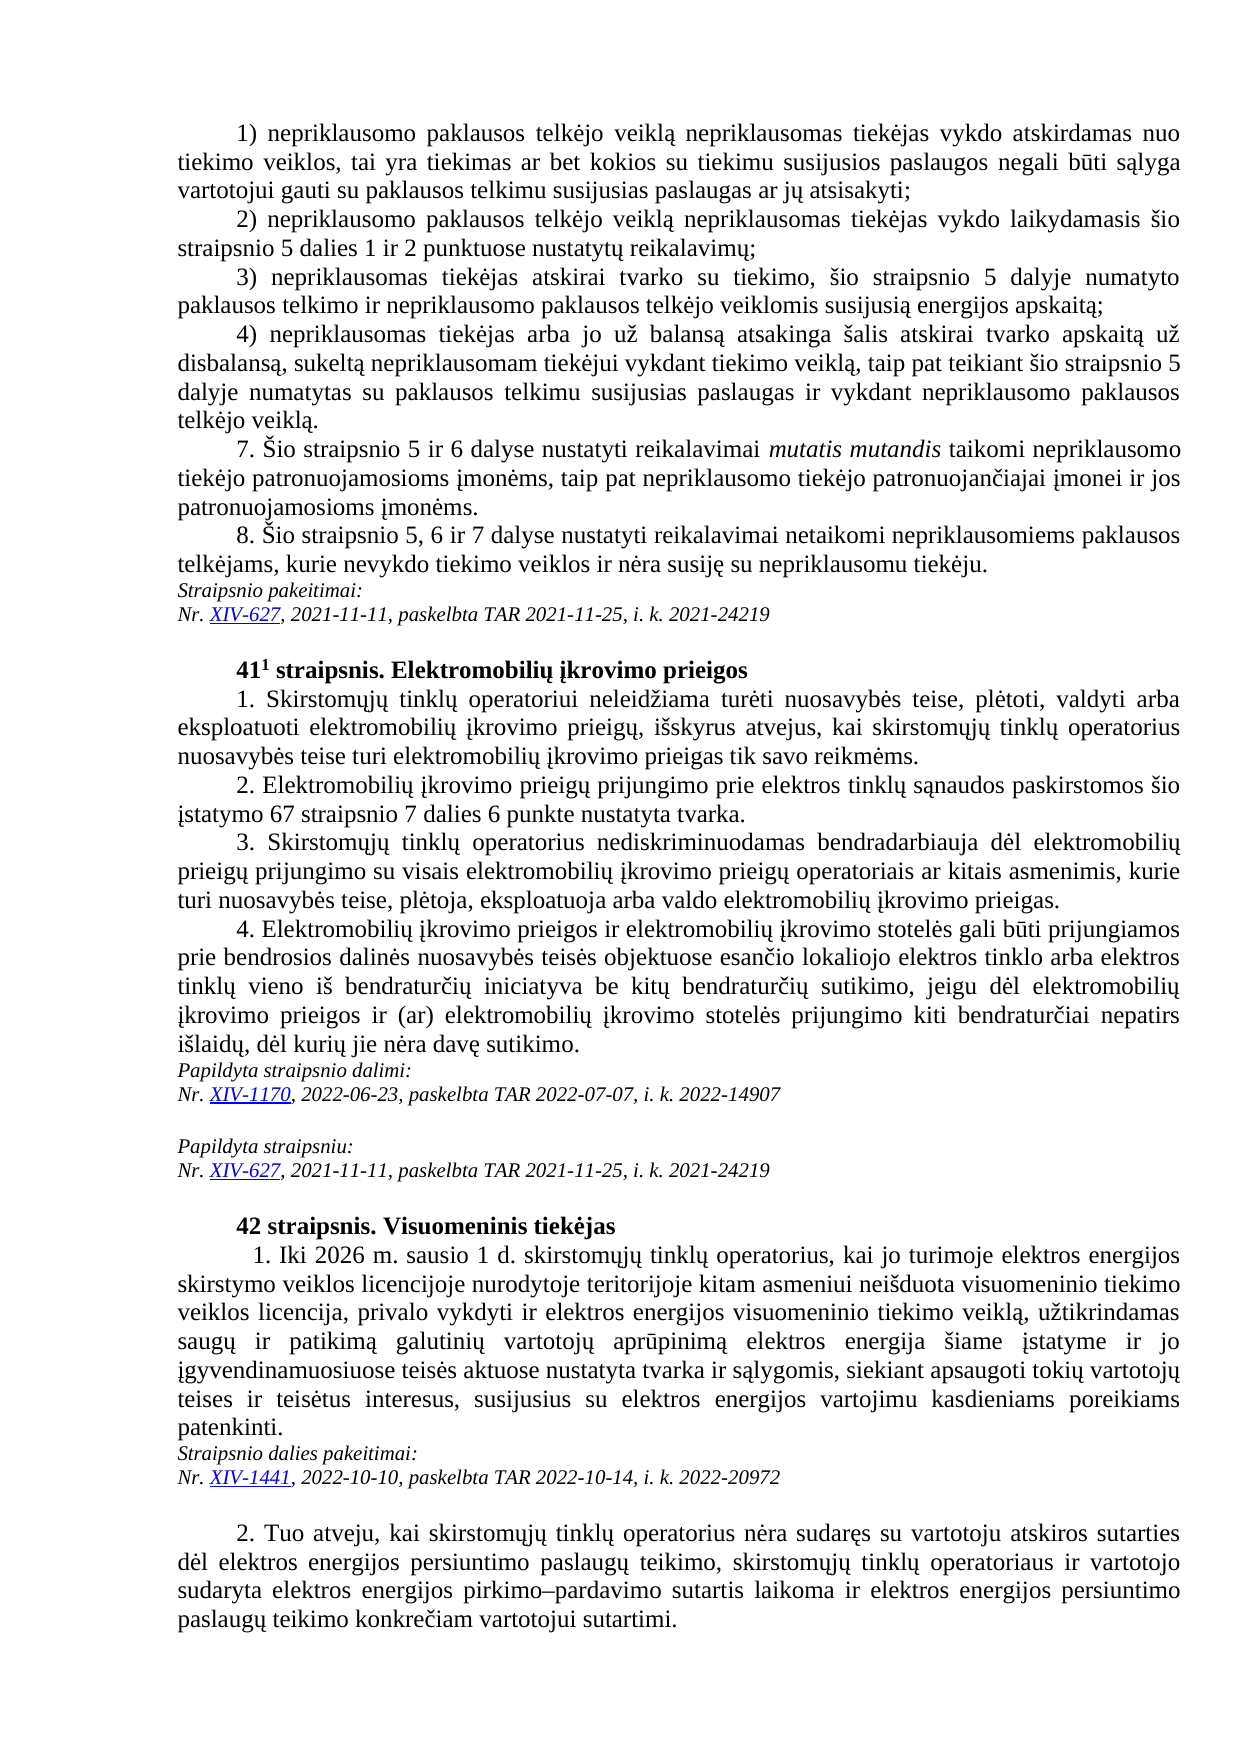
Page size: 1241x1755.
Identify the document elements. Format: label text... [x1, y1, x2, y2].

text 1. Skirstomųjų tinklų operatoriui neleidžiama turėti nuosavybės teise, plėtoti, valdyti arba eksploatuoti elektromobilių įkrovimo prieigų, išskyrus atvejus, kai skirstomųjų tinklų operatorius nuosavybės teise turi elektromobilių įkrovimo prieigas tik savo reikmėms. [177, 684, 1181, 770]
text Papildyta straipsnio dalimi: [177, 1057, 1181, 1082]
text 7. Šio straipsnio 5 ir 6 dalyse nustatyti reikalavimai mutatis mutandis taikomi nepriklausomo tiekėjo patronuojamosioms įmonėms, taip pat nepriklausomo tiekėjo patronuojančiajai įmonei ir jos patronuojamosioms įmonėms. [177, 434, 1181, 521]
text Nr. XIV-627, 2021-11-11, paskelbta TAR 2021-11-25, i. k. 2021-24219 [177, 602, 1181, 626]
text Papildyta straipsniu: [177, 1134, 1181, 1158]
text 1. Iki 2026 m. sausio 1 d. skirstomųjų tinklų operatorius, kai jo turimoje elektros energijos skirstymo veiklos licencijoje nurodytoje teritorijoje kitam asmeniui neišduota visuomeninio tiekimo veiklos licencija, privalo vykdyti ir elektros energijos visuomeninio tiekimo veiklą, užtikrindamas saugų ir patikimą galutinių vartotojų aprūpinimą elektros energija šiame įstatyme ir jo įgyvendinamuosiuose teisės aktuose nustatyta tvarka ir sąlygomis, siekiant apsaugoti tokių vartotojų teises ir teisėtus interesus, susijusius su elektros energijos vartojimu kasdieniams poreikiams patenkinti. [177, 1240, 1181, 1441]
text 3) nepriklausomas tiekėjas atskirai tvarko su tiekimo, šio straipsnio 5 dalyje numatyto paklausos telkimo ir nepriklausomo paklausos telkėjo veiklomis susijusią energijos apskaitą; [177, 262, 1181, 319]
text 4. Elektromobilių įkrovimo prieigos ir elektromobilių įkrovimo stotelės gali būti prijungiamos prie bendrosios dalinės nuosavybės teisės objektuose esančio lokaliojo elektros tinklo arba elektros tinklų vieno iš bendraturčių iniciatyva be kitų bendraturčių sutikimo, jeigu dėl elektromobilių įkrovimo prieigos ir (ar) elektromobilių įkrovimo stotelės prijungimo kiti bendraturčiai nepatirs išlaidų, dėl kurių jie nėra davę sutikimo. [177, 914, 1181, 1057]
text Nr. XIV-1170, 2022-06-23, paskelbta TAR 2022-07-07, i. k. 2022-14907 [177, 1082, 1181, 1106]
text 4) nepriklausomas tiekėjas arba jo už balansą atsakinga šalis atskirai tvarko apskaitą už disbalansą, sukeltą nepriklausomam tiekėjui vykdant tiekimo veiklą, taip pat teikiant šio straipsnio 5 dalyje numatytas su paklausos telkimu susijusias paslaugas ir vykdant nepriklausomo paklausos telkėjo veiklą. [177, 319, 1181, 434]
text Nr. XIV-627, 2021-11-11, paskelbta TAR 2021-11-25, i. k. 2021-24219 [177, 1158, 1181, 1182]
text 3. Skirstomųjų tinklų operatorius nediskriminuodamas bendradarbiauja dėl elektromobilių prieigų prijungimo su visais elektromobilių įkrovimo prieigų operatoriais ar kitais asmenimis, kurie turi nuosavybės teise, plėtoja, eksploatuoja arba valdo elektromobilių įkrovimo prieigas. [177, 827, 1181, 914]
text Straipsnio dalies pakeitimai: [177, 1441, 1181, 1465]
text Nr. XIV-1441, 2022-10-10, paskelbta TAR 2022-10-14, i. k. 2022-20972 [177, 1465, 1181, 1489]
text 411 straipsnis. Elektromobilių įkrovimo prieigos [177, 655, 1181, 684]
text 1) nepriklausomo paklausos telkėjo veiklą nepriklausomas tiekėjas vykdo atskirdamas nuo tiekimo veiklos, tai yra tiekimas ar bet kokios su tiekimu susijusios paslaugos negali būti sąlyga vartotojui gauti su paklausos telkimu susijusias paslaugas ar jų atsisakyti; [177, 118, 1181, 204]
text 42 straipsnis. Visuomeninis tiekėjas [177, 1211, 1181, 1240]
text Straipsnio pakeitimai: [177, 578, 1181, 602]
text 8. Šio straipsnio 5, 6 ir 7 dalyse nustatyti reikalavimai netaikomi nepriklausomiems paklausos telkėjams, kurie nevykdo tiekimo veiklos ir nėra susiję su nepriklausomu tiekėju. [177, 521, 1181, 578]
text 2. Elektromobilių įkrovimo prieigų prijungimo prie elektros tinklų sąnaudos paskirstomos šio įstatymo 67 straipsnio 7 dalies 6 punkte nustatyta tvarka. [177, 770, 1181, 827]
text 2) nepriklausomo paklausos telkėjo veiklą nepriklausomas tiekėjas vykdo laikydamasis šio straipsnio 5 dalies 1 ir 2 punktuose nustatytų reikalavimų; [177, 204, 1181, 262]
text 2. Tuo atveju, kai skirstomųjų tinklų operatorius nėra sudaręs su vartotoju atskiros sutarties dėl elektros energijos persiuntimo paslaugų teikimo, skirstomųjų tinklų operatoriaus ir vartotojo sudaryta elektros energijos pirkimo–pardavimo sutartis laikoma ir elektros energijos persiuntimo paslaugų teikimo konkrečiam vartotojui sutartimi. [177, 1518, 1181, 1633]
